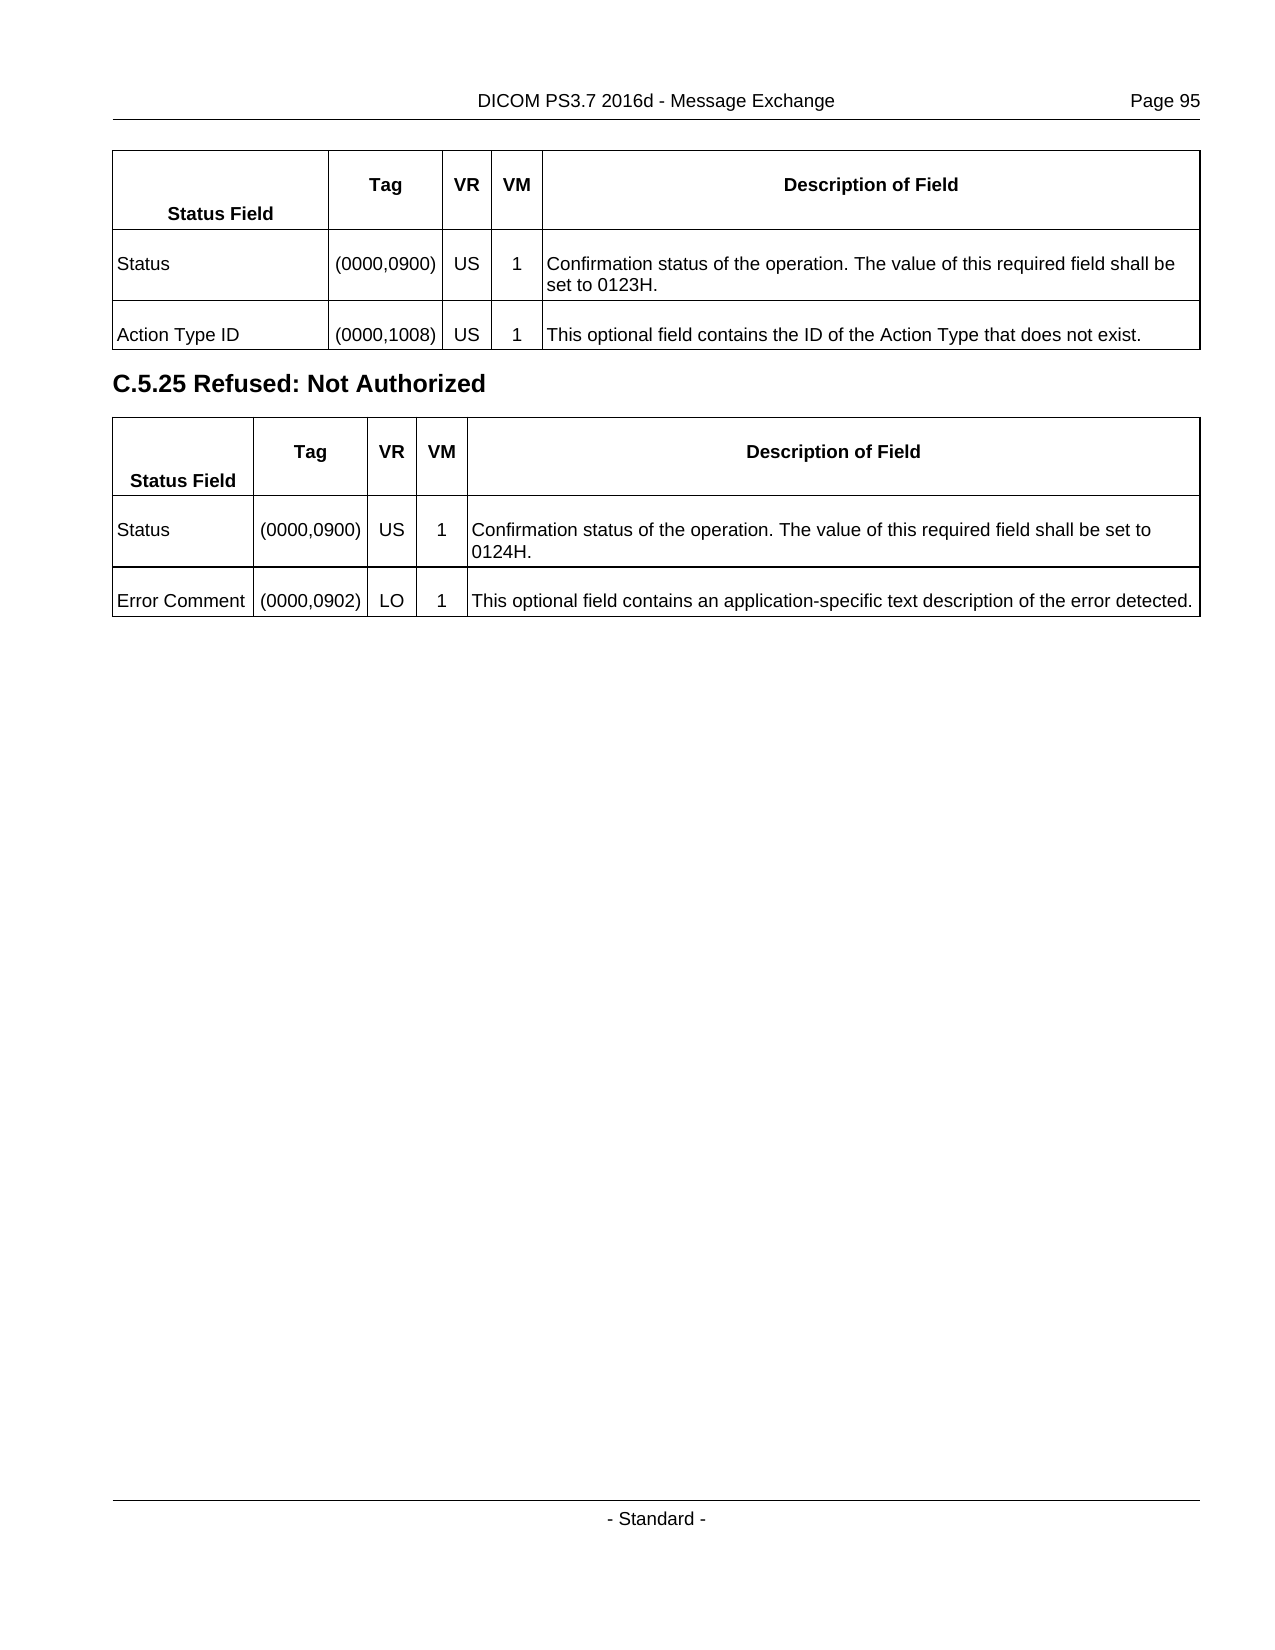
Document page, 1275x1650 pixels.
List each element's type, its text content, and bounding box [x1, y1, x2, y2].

table_header Description of Field [468, 418, 1199, 495]
table_cell (0000,1008) [329, 301, 442, 349]
table_cell 1 [492, 230, 542, 300]
table_header VM [492, 151, 542, 228]
table_cell 1 [492, 301, 542, 349]
table_header VM [417, 418, 467, 495]
text C.5.25 Refused: Not Authorized [112, 369, 1200, 398]
table_cell US [368, 496, 416, 566]
table_cell US [443, 230, 491, 300]
table_header Description of Field [543, 151, 1199, 228]
table_cell Confirmation status of the operation. The value of this required field shall be set to 0124H. [468, 496, 1199, 566]
table_cell 1 [417, 568, 467, 616]
table_cell (0000,0900) [254, 496, 367, 566]
table_cell Status [113, 496, 253, 566]
table_cell LO [368, 568, 416, 616]
table_header Status Field [113, 151, 328, 228]
table_header Tag [254, 418, 367, 495]
table_header VR [443, 151, 491, 228]
table_cell This optional field contains the ID of the Action Type that does not exist. [543, 301, 1199, 349]
table_header VR [368, 418, 416, 495]
table_cell 1 [417, 496, 467, 566]
table_cell Action Type ID [113, 301, 328, 349]
table_header Status Field [113, 418, 253, 495]
table_cell This optional field contains an application-specific text description of the error detected. [468, 568, 1199, 616]
table_cell (0000,0900) [329, 230, 442, 300]
table_cell (0000,0902) [254, 568, 367, 616]
table_cell Status [113, 230, 328, 300]
table_cell Confirmation status of the operation. The value of this required field shall be set to 0123H. [543, 230, 1199, 300]
table_cell US [443, 301, 491, 349]
table_cell Error Comment [113, 568, 253, 616]
table_header Tag [329, 151, 442, 228]
